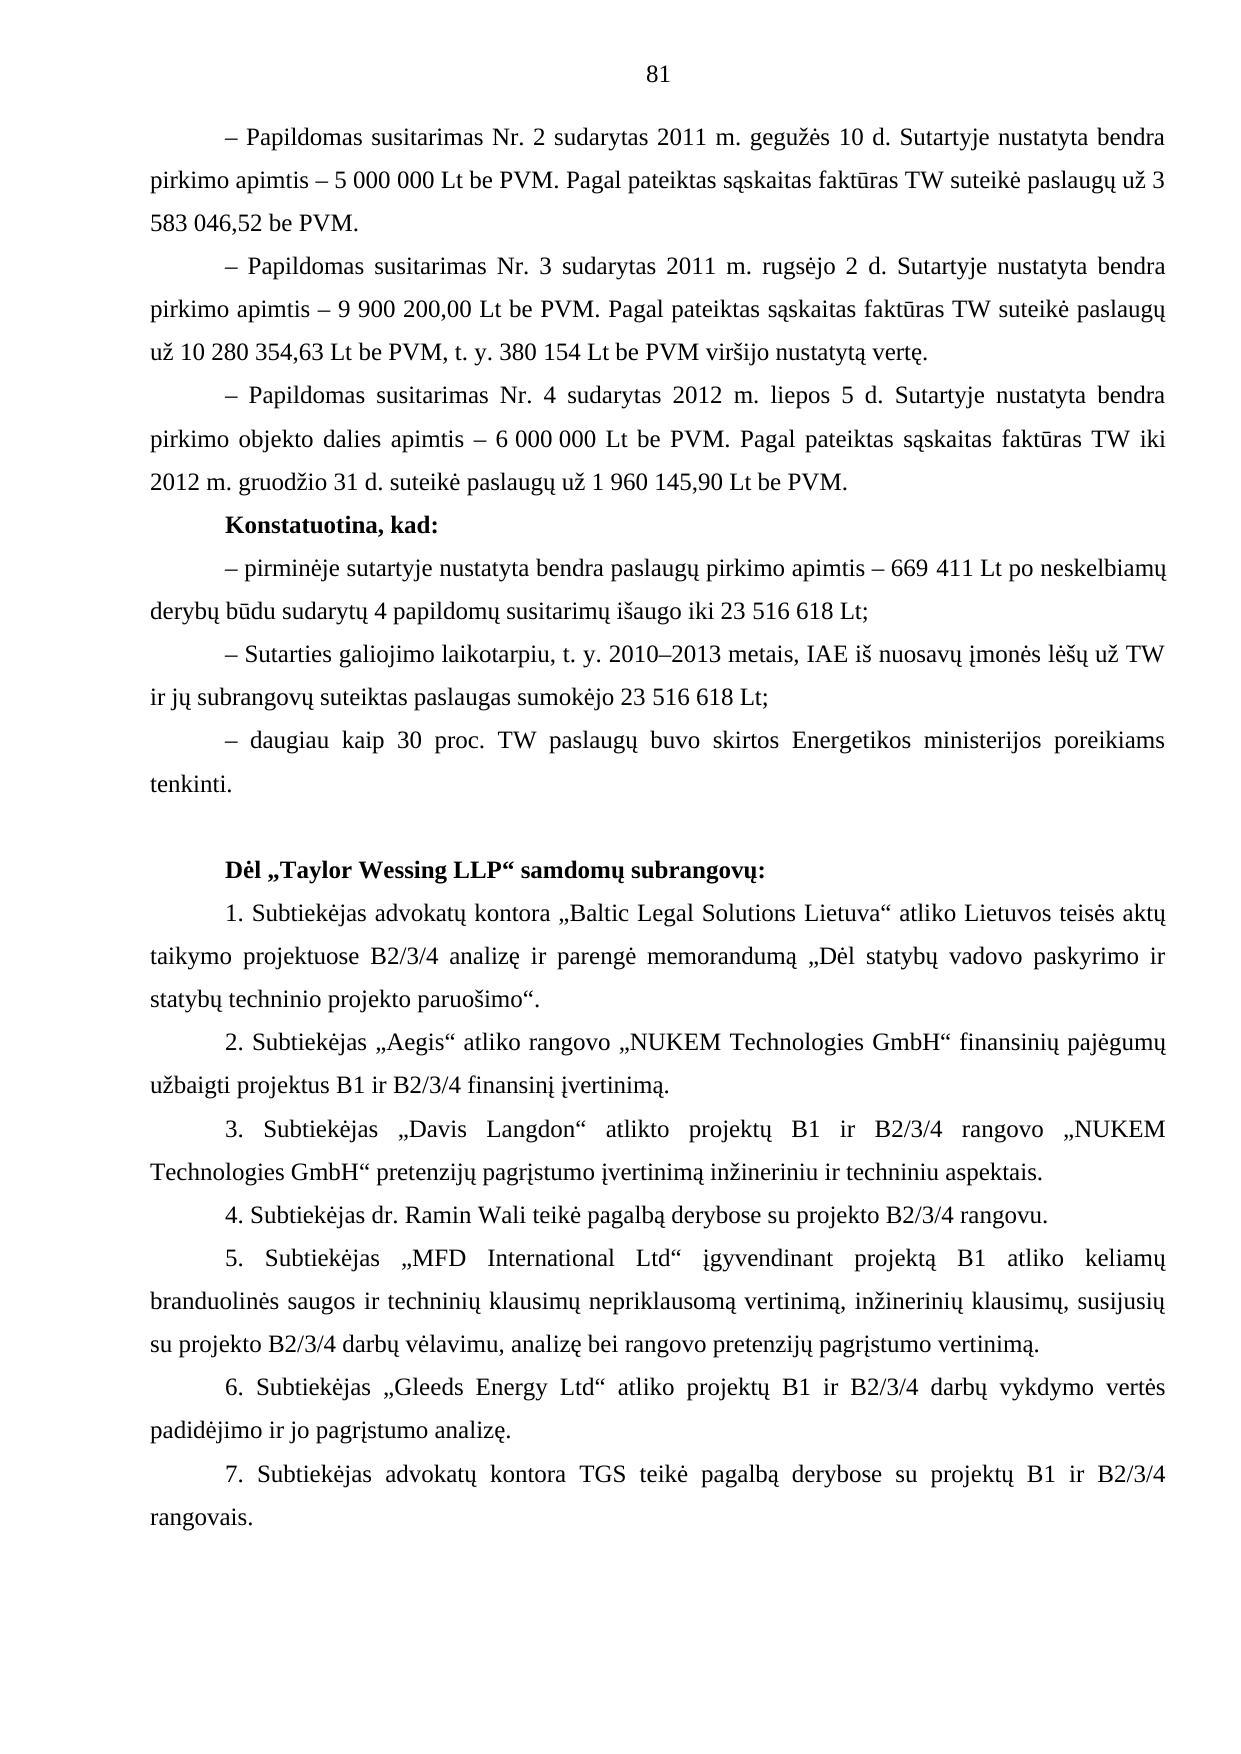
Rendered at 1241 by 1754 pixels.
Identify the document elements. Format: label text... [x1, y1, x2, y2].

text Konstatuotina, kad: [150, 510, 1167, 539]
text – Sutarties galiojimo laikotarpiu, t. y. 2010–2013 metais, IAE iš nuosavų įmonės lėšų už TW ir jų subrangovų suteiktas paslaugas sumokėjo 23 516 618 Lt; [150, 639, 1167, 711]
text Dėl „Taylor Wessing LLP“ samdomų subrangovų: [150, 855, 1167, 884]
text 1. Subtiekėjas advokatų kontora „Baltic Legal Solutions Lietuva“ atliko Lietuvos teisės aktų taikymo projektuose B2/3/4 analizę ir parengė memorandumą „Dėl statybų vadovo paskyrimo ir statybų techninio projekto paruošimo“. [150, 898, 1167, 1013]
text – pirminėje sutartyje nustatyta bendra paslaugų pirkimo apimtis – 669 411 Lt po neskelbiamų derybų būdu sudarytų 4 papildomų susitarimų išaugo iki 23 516 618 Lt; [150, 553, 1167, 625]
text 2. Subtiekėjas „Aegis“ atliko rangovo „NUKEM Technologies GmbH“ finansinių pajėgumų užbaigti projektus B1 ir B2/3/4 finansinį įvertinimą. [150, 1027, 1167, 1099]
text 3. Subtiekėjas „Davis Langdon“ atlikto projektų B1 ir B2/3/4 rangovo „NUKEM Technologies GmbH“ pretenzijų pagrįstumo įvertinimą inžineriniu ir techniniu aspektais. [150, 1114, 1167, 1186]
text – Papildomas susitarimas Nr. 3 sudarytas 2011 m. rugsėjo 2 d. Sutartyje nustatyta bendra pirkimo apimtis – 9 900 200,00 Lt be PVM. Pagal pateiktas sąskaitas faktūras TW suteikė paslaugų už 10 280 354,63 Lt be PVM, t. y. 380 154 Lt be PVM viršijo nustatytą vertę. [150, 251, 1167, 366]
text – Papildomas susitarimas Nr. 4 sudarytas 2012 m. liepos 5 d. Sutartyje nustatyta bendra pirkimo objekto dalies apimtis – 6 000 000 Lt be PVM. Pagal pateiktas sąskaitas faktūras TW iki 2012 m. gruodžio 31 d. suteikė paslaugų už 1 960 145,90 Lt be PVM. [150, 381, 1167, 496]
text – Papildomas susitarimas Nr. 2 sudarytas 2011 m. gegužės 10 d. Sutartyje nustatyta bendra pirkimo apimtis – 5 000 000 Lt be PVM. Pagal pateiktas sąskaitas faktūras TW suteikė paslaugų už 3 583 046,52 be PVM. [150, 122, 1167, 237]
text 6. Subtiekėjas „Gleeds Energy Ltd“ atliko projektų B1 ir B2/3/4 darbų vykdymo vertės padidėjimo ir jo pagrįstumo analizę. [150, 1372, 1167, 1444]
text 7. Subtiekėjas advokatų kontora TGS teikė pagalbą derybose su projektų B1 ir B2/3/4 rangovais. [150, 1459, 1167, 1531]
text 4. Subtiekėjas dr. Ramin Wali teikė pagalbą derybose su projekto B2/3/4 rangovu. [150, 1200, 1167, 1229]
text – daugiau kaip 30 proc. TW paslaugų buvo skirtos Energetikos ministerijos poreikiams tenkinti. [150, 726, 1167, 797]
text 5. Subtiekėjas „MFD International Ltd“ įgyvendinant projektą B1 atliko keliamų branduolinės saugos ir techninių klausimų nepriklausomą vertinimą, inžinerinių klausimų, susijusių su projekto B2/3/4 darbų vėlavimu, analizę bei rangovo pretenzijų pagrįstumo vertinimą. [150, 1243, 1167, 1358]
